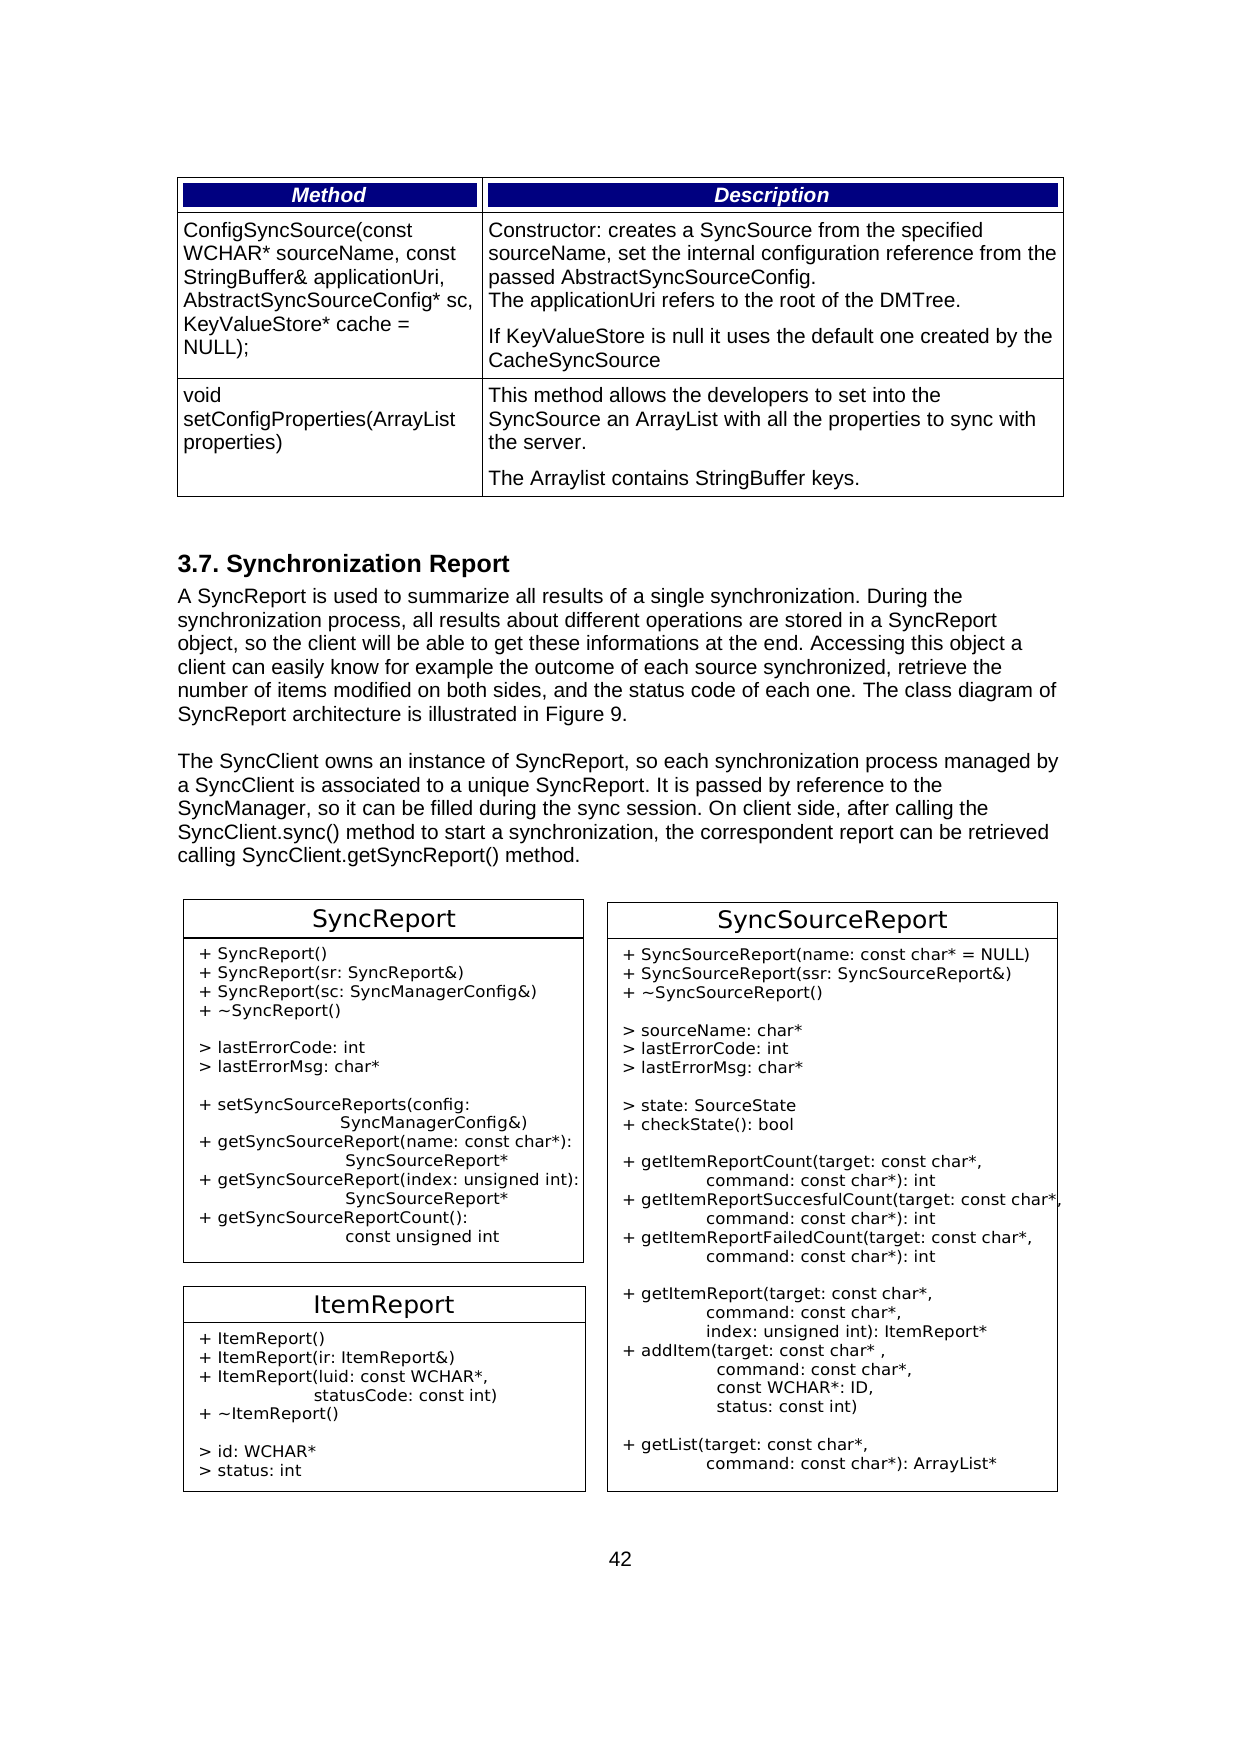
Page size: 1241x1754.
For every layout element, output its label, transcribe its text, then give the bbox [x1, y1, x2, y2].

table_cell ConfigSyncSource(const WCHAR* sourceName, const StringBuffer& applicationUri, AbstractSyncSourceConfig* sc, KeyValueStore* cache = NULL); [178, 213, 482, 378]
subtitle Synchronization Report [177, 550, 1063, 578]
text The SyncClient owns an instance of SyncReport, so each synchronization process managed by a SyncClient is associated to a unique SyncReport. It is passed by reference to the SyncManager, so it can be filled during the sync session. On client side, after calling the SyncClient.sync() method to start a synchronization, the correspondent report can be retrieved calling SyncClient.getSyncReport() method. [177, 749, 1063, 867]
table_cell void setConfigProperties(ArrayList properties) [178, 379, 482, 496]
text A SyncReport is used to summarize all results of a single synchronization. During the synchronization process, all results about different operations are stored in a SyncReport object, so the client will be able to get these informations at the end. Accessing this object a client can easily know for example the outcome of each source synchronized, retrieve the number of items modified on both sides, and the status code of each one. The class diagram of SyncReport architecture is illustrated in Figure 9. [177, 585, 1063, 726]
table_header Method [178, 178, 482, 212]
table_cell Constructor: creates a SyncSource from the specified sourceName, set the internal configuration reference from the passed AbstractSyncSourceConfig. The applicationUri refers to the root of the DMTree. If KeyValueStore is null it uses the default one created by the CacheSyncSource [483, 213, 1063, 378]
table_cell This method allows the developers to set into the SyncSource an ArrayList with all the properties to sync with the server. The Arraylist contains StringBuffer keys. [483, 379, 1063, 496]
table_header Description [483, 178, 1063, 212]
